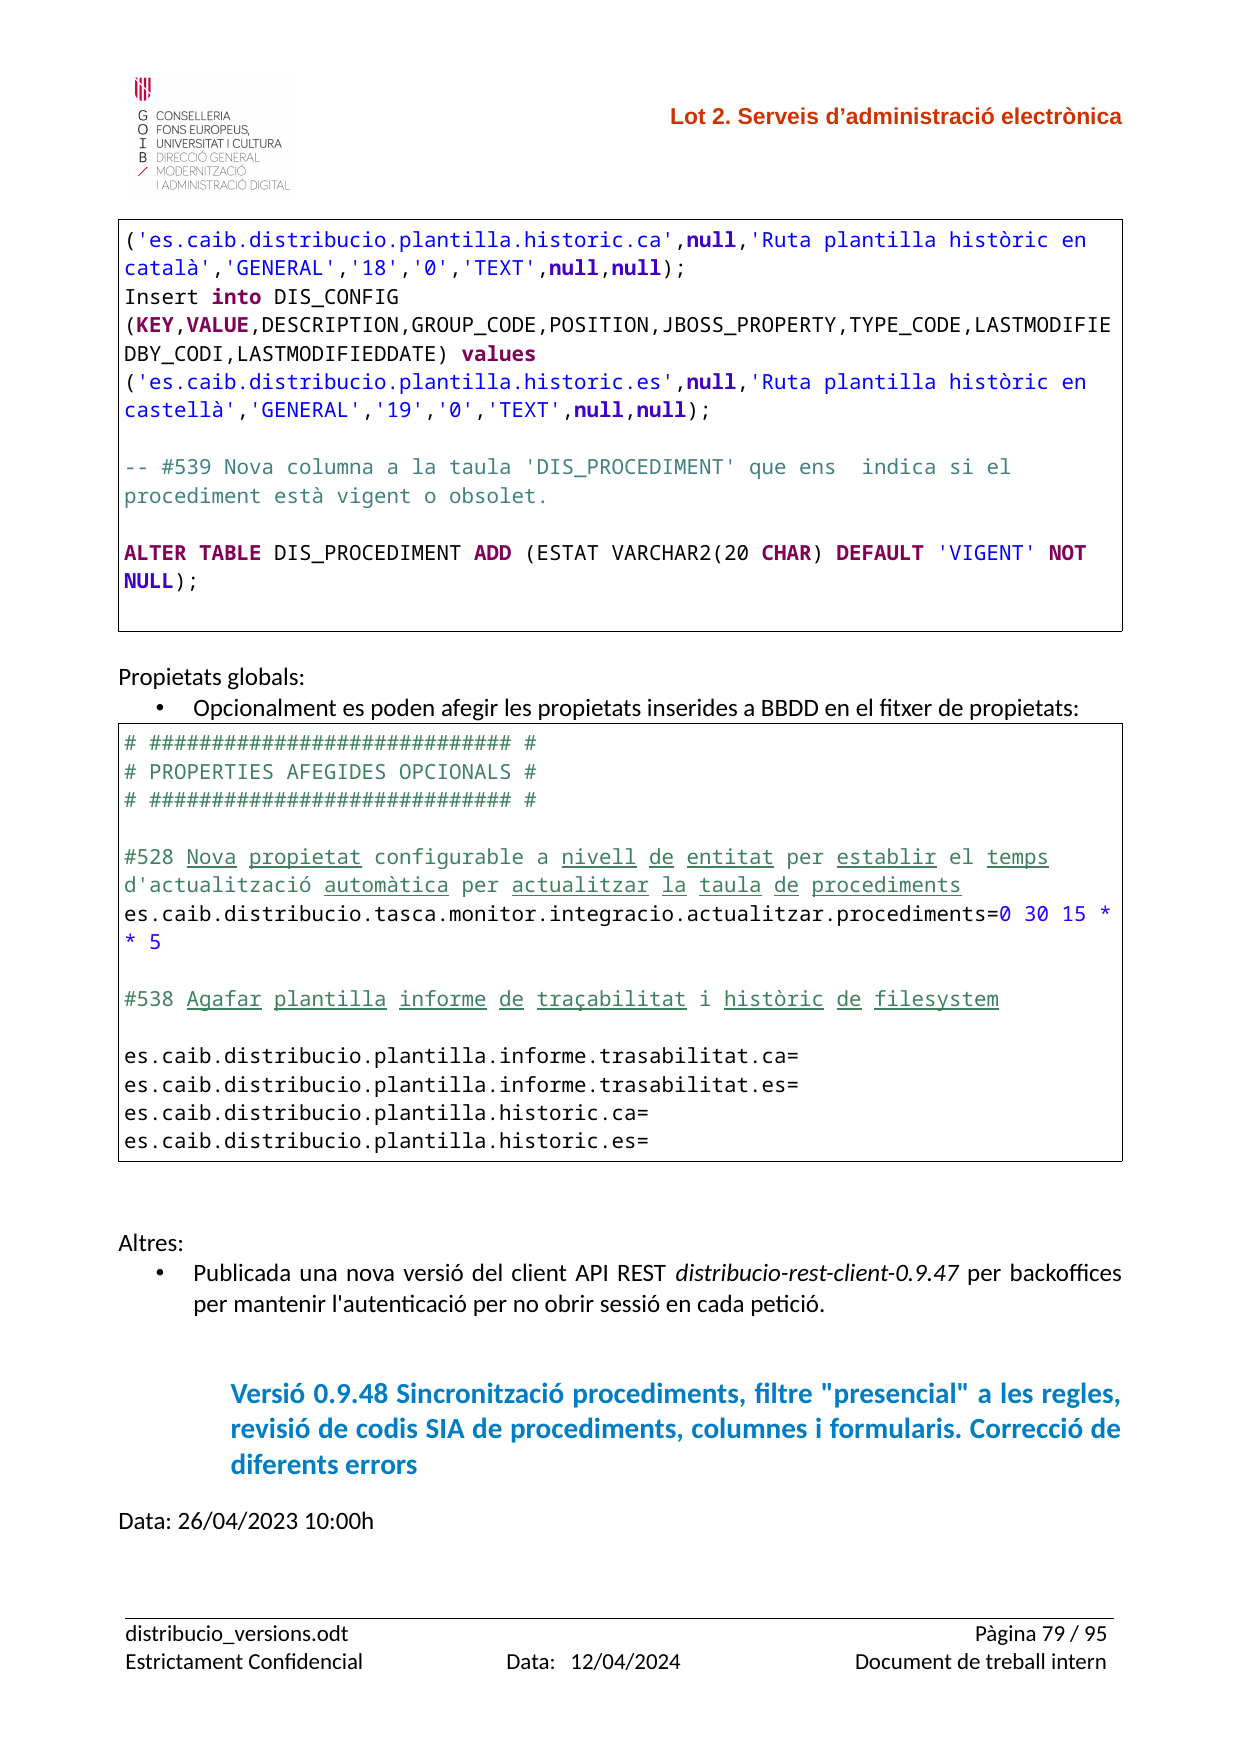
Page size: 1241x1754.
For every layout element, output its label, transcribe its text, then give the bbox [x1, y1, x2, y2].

text Data: 26/04/2023 10:00h [118, 1505, 1122, 1536]
subtitle Versió 0.9.48 Sincronització procediments, filtre "presencial" a les regles, revisió de codis SIA de procediments, columnes i formularis. Correcció de diferents errors [153, 1375, 1122, 1482]
text Altres: [118, 1227, 1122, 1257]
list Publicada una nova versió del client API REST distribucio-rest-client-0.9.47 per backoffices per mantenir l'autenticació per no obrir sessió en cada petició. [156, 1257, 1122, 1318]
picture [126, 70, 299, 197]
table_header # ############################# # # PROPERTIES AFEGIDES OPCIONALS # # ############################# # #528 Nova propietat configurable a nivell de entitat per establir el temps d'actualització automàtica per actualitzar la taula de procediments es.caib.distribucio.tasca.monitor.integracio.actualitzar.procediments=0 30 15 * * 5 #538 Agafar plantilla informe de traçabilitat i històric de filesystem es.caib.distribucio.plantilla.informe.trasabilitat.ca= es.caib.distribucio.plantilla.informe.trasabilitat.es= es.caib.distribucio.plantilla.historic.ca= es.caib.distribucio.plantilla.historic.es= [119, 724, 1122, 1161]
list Opcionalment es poden afegir les propietats inserides a BBDD en el fitxer de propietats: [156, 692, 1122, 723]
table_header ('es.caib.distribucio.plantilla.historic.ca',null,'Ruta plantilla històric en català','GENERAL','18','0','TEXT',null,null); Insert into DIS_CONFIG (KEY,VALUE,DESCRIPTION,GROUP_CODE,POSITION,JBOSS_PROPERTY,TYPE_CODE,LASTMODIFIEDBY_CODI,LASTMODIFIEDDATE) values ('es.caib.distribucio.plantilla.historic.es',null,'Ruta plantilla històric en castellà','GENERAL','19','0','TEXT',null,null); -- #539 Nova columna a la taula 'DIS_PROCEDIMENT' que ens indica si el procediment està vigent o obsolet. ALTER TABLE DIS_PROCEDIMENT ADD (ESTAT VARCHAR2(20 CHAR) DEFAULT 'VIGENT' NOT NULL); [119, 220, 1122, 631]
text Propietats globals: [118, 662, 1122, 692]
